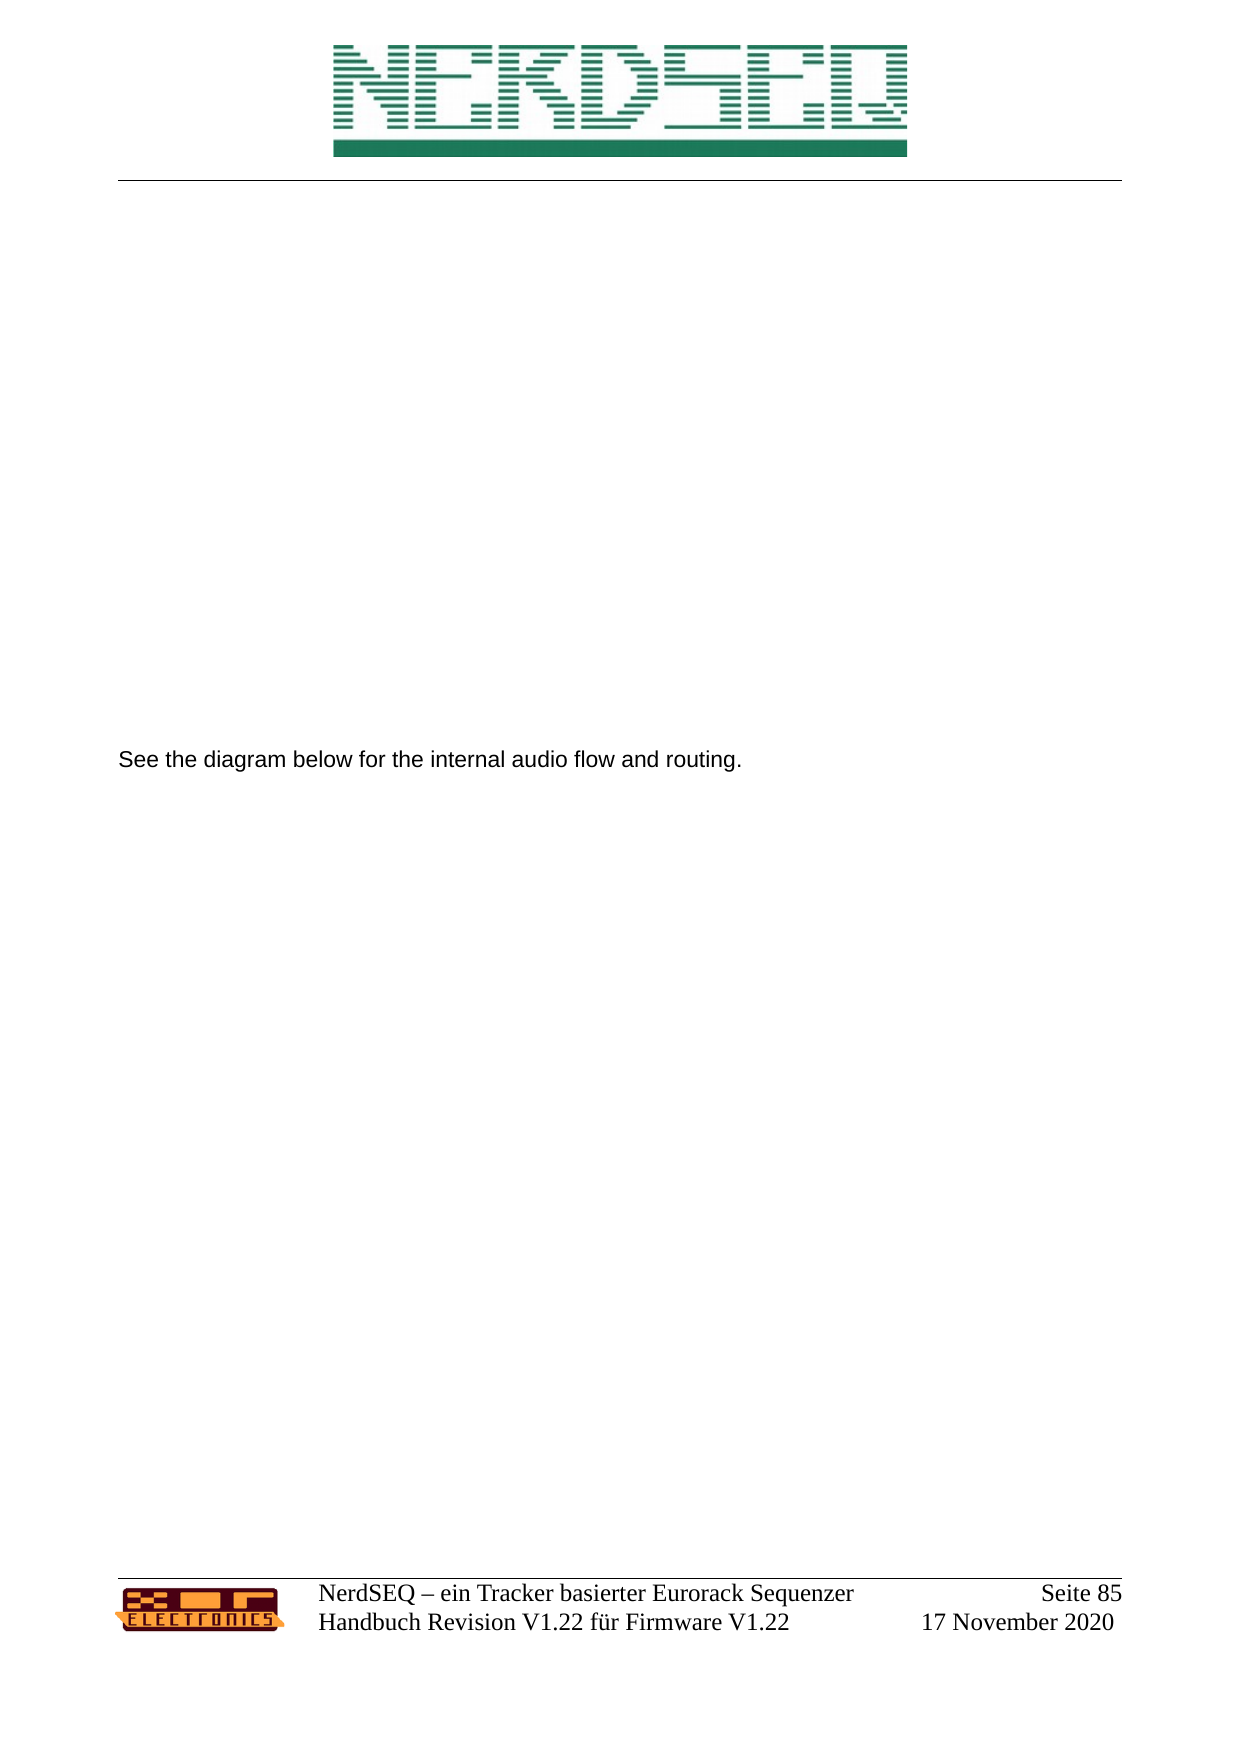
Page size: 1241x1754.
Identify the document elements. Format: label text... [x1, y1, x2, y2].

text See the diagram below for the internal audio flow and routing. [118, 746, 1122, 772]
picture [333, 45, 908, 157]
picture [115, 1584, 285, 1634]
